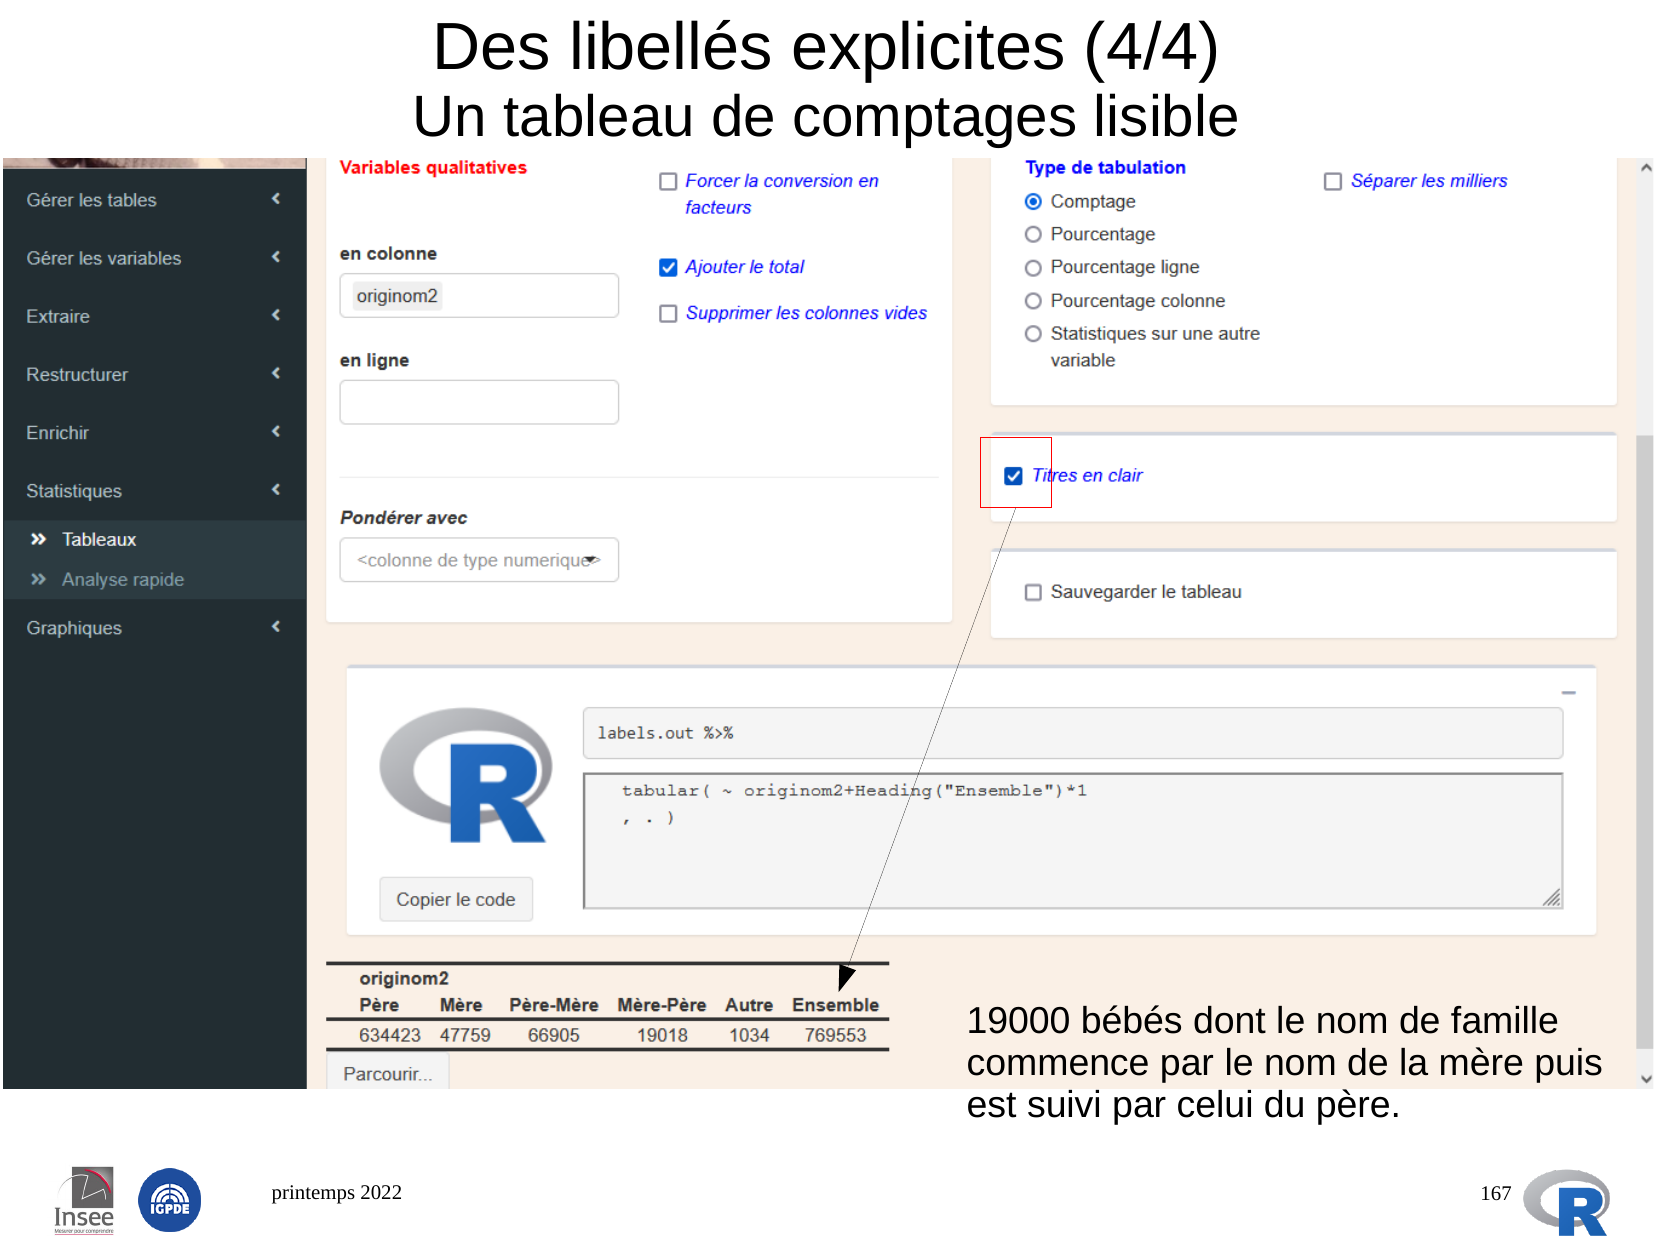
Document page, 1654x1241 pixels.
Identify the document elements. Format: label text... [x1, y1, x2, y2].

picture [138, 1168, 201, 1232]
text_box 19000 bébés dont le nom de famille commence par le nom de la mère puis est suivi par celui du père. [951, 992, 1619, 1133]
title Des libellés explicites (4/4) Un tableau de comptages lisible [82, 0, 1571, 159]
picture [1523, 1169, 1610, 1236]
picture [3, 158, 1654, 1089]
picture [47, 1163, 120, 1236]
